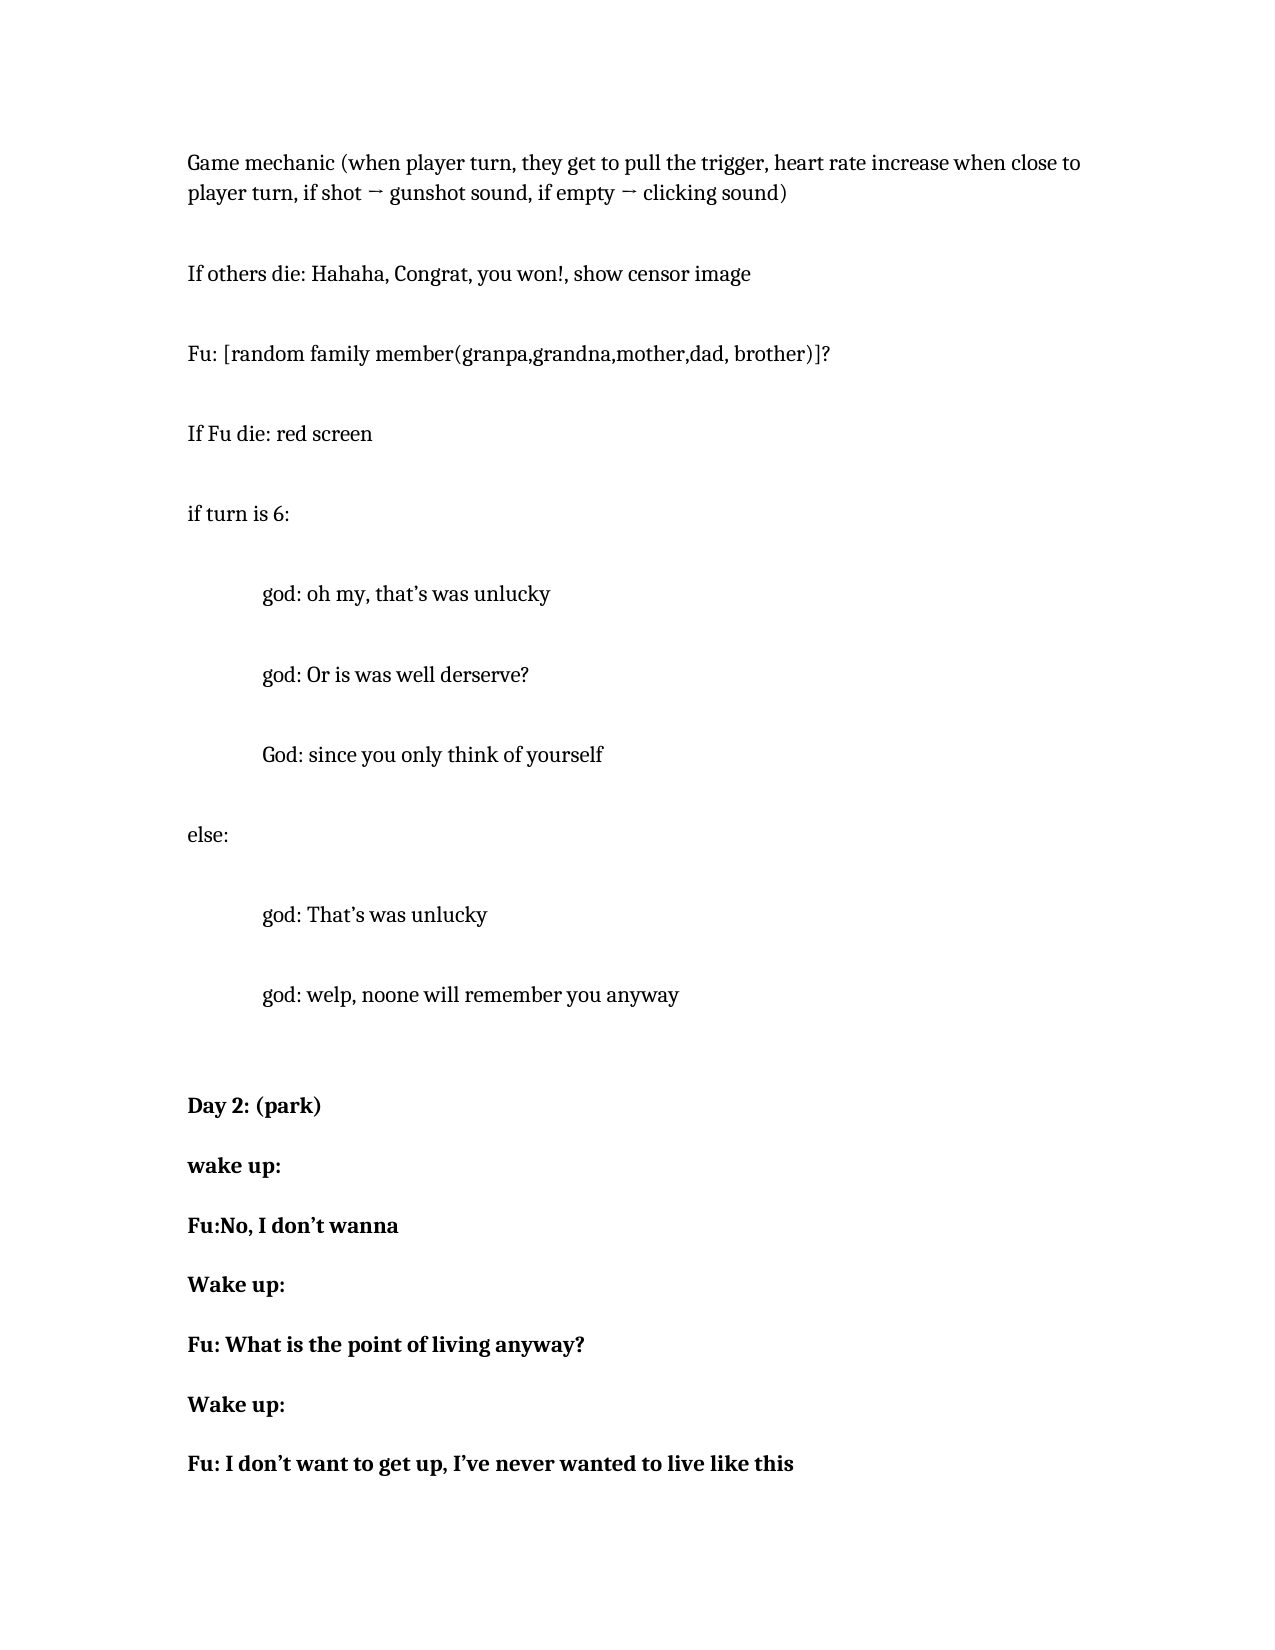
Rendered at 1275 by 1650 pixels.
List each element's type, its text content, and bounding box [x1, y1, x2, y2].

text Fu:No, I don’t wanna [187, 1212, 1087, 1239]
text If others die: Hahaha, Congrat, you won!, show censor image [187, 260, 1087, 287]
text Wake up: [187, 1391, 1087, 1418]
text god: That’s was unlucky [187, 902, 1087, 928]
text god: Or is was well derserve? [187, 661, 1087, 688]
text wake up: [187, 1153, 1087, 1179]
text Game mechanic (when player turn, they get to pull the trigger, heart rate increase when close to player turn, if shot → gunshot sound, if empty → clicking sound) [187, 150, 1087, 207]
text else: [187, 822, 1087, 848]
text If Fu die: red screen [187, 421, 1087, 447]
text Fu: I don’t want to get up, I’ve never wanted to live like this [187, 1451, 1087, 1477]
text god: welp, noone will remember you anyway [187, 982, 1087, 1009]
text god: oh my, that’s was unlucky [187, 581, 1087, 608]
text Fu: [random family member(granpa,grandna,mother,dad, brother)]? [187, 341, 1087, 367]
text Fu: What is the point of living anyway? [187, 1332, 1087, 1358]
text if turn is 6: [187, 501, 1087, 527]
text Day 2: (park) [187, 1093, 1087, 1119]
text God: since you only think of yourself [187, 742, 1087, 768]
text Wake up: [187, 1272, 1087, 1298]
